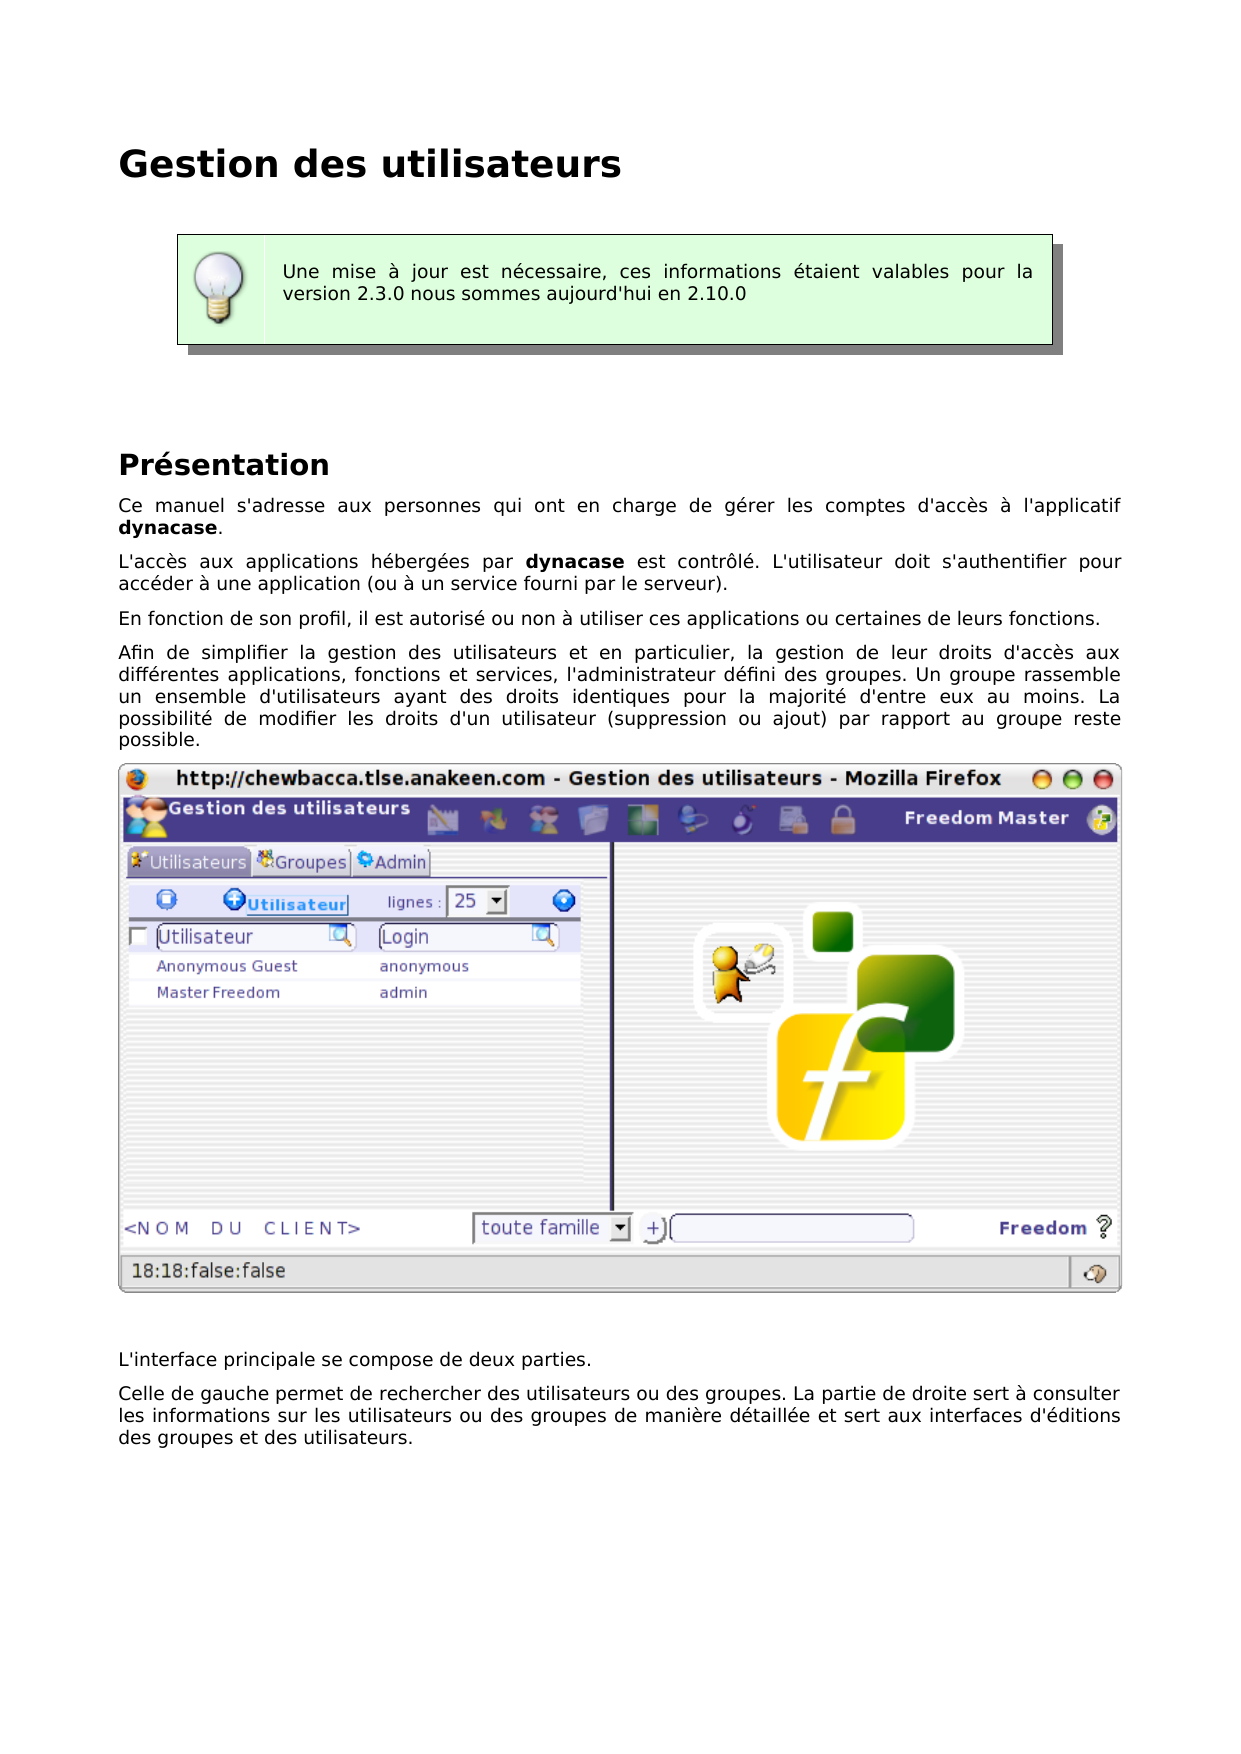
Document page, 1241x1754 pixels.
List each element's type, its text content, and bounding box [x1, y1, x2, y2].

picture [118, 763, 1123, 1293]
text L'accès aux applications hébergées par dynacase est contrôlé. L'utilisateur doit s'authentifier pour accéder à une application (ou à un service fourni par le serveur). [118, 551, 1122, 595]
picture [183, 251, 259, 327]
table_header Une mise à jour est nécessaire, ces informations étaient valables pour la version 2.3.0 nous sommes aujourd'hui en 2.10.0 [265, 235, 1052, 344]
text Afin de simplifier la gestion des utilisateurs et en particulier, la gestion de leur droits d'accès aux différentes applications, fonctions et services, l'administrateur défini des groupes. Un groupe rassemble un ensemble d'utilisateurs ayant des droits identiques pour la majorité d'entre eux au moins. La possibilité de modifier les droits d'un utilisateur (suppression ou ajout) par rapport au groupe reste possible. [118, 642, 1122, 751]
subtitle Gestion des utilisateurs [118, 143, 1122, 187]
subtitle Présentation [118, 449, 1122, 483]
text Celle de gauche permet de rechercher des utilisateurs ou des groupes. La partie de droite sert à consulter les informations sur les utilisateurs ou des groupes de manière détaillée et sert aux interfaces d'éditions des groupes et des utilisateurs. [118, 1383, 1122, 1449]
text En fonction de son profil, il est autorisé ou non à utiliser ces applications ou certaines de leurs fonctions. [118, 608, 1122, 629]
text Ce manuel s'adresse aux personnes qui ont en charge de gérer les comptes d'accès à l'applicatif dynacase. [118, 495, 1122, 539]
table_header [178, 235, 264, 344]
text L'interface principale se compose de deux parties. [118, 1349, 1122, 1371]
